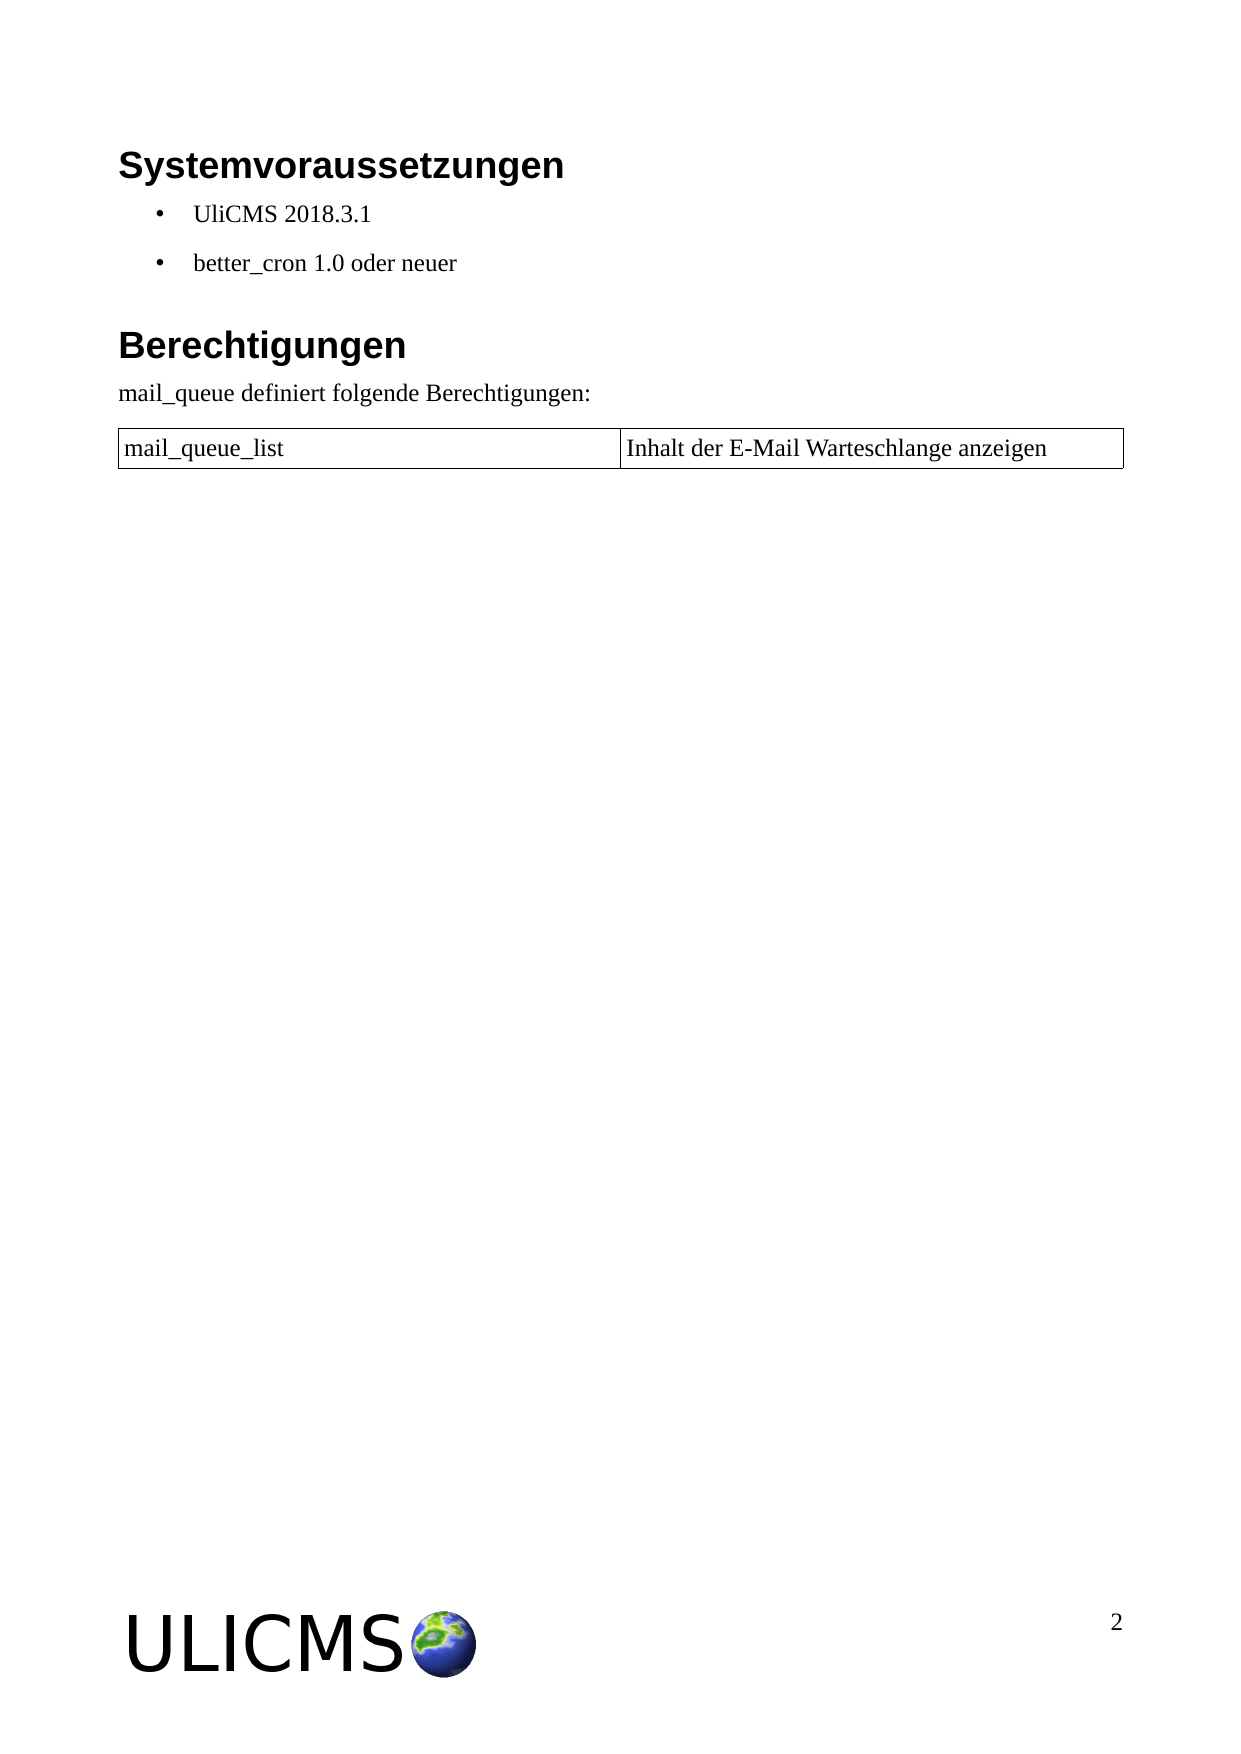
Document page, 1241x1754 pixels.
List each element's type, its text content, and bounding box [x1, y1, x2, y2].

picture [118, 1607, 479, 1681]
subtitle Systemvoraussetzungen [118, 143, 1123, 187]
list UliCMS 2018.3.1 [156, 199, 1123, 228]
table_header mail_queue_list [119, 429, 620, 468]
subtitle Berechtigungen [118, 322, 1123, 366]
table_header Inhalt der E-Mail Warteschlange anzeigen [621, 429, 1123, 468]
text mail_queue definiert folgende Berechtigungen: [118, 378, 1123, 407]
list better_cron 1.0 oder neuer [156, 248, 1123, 277]
